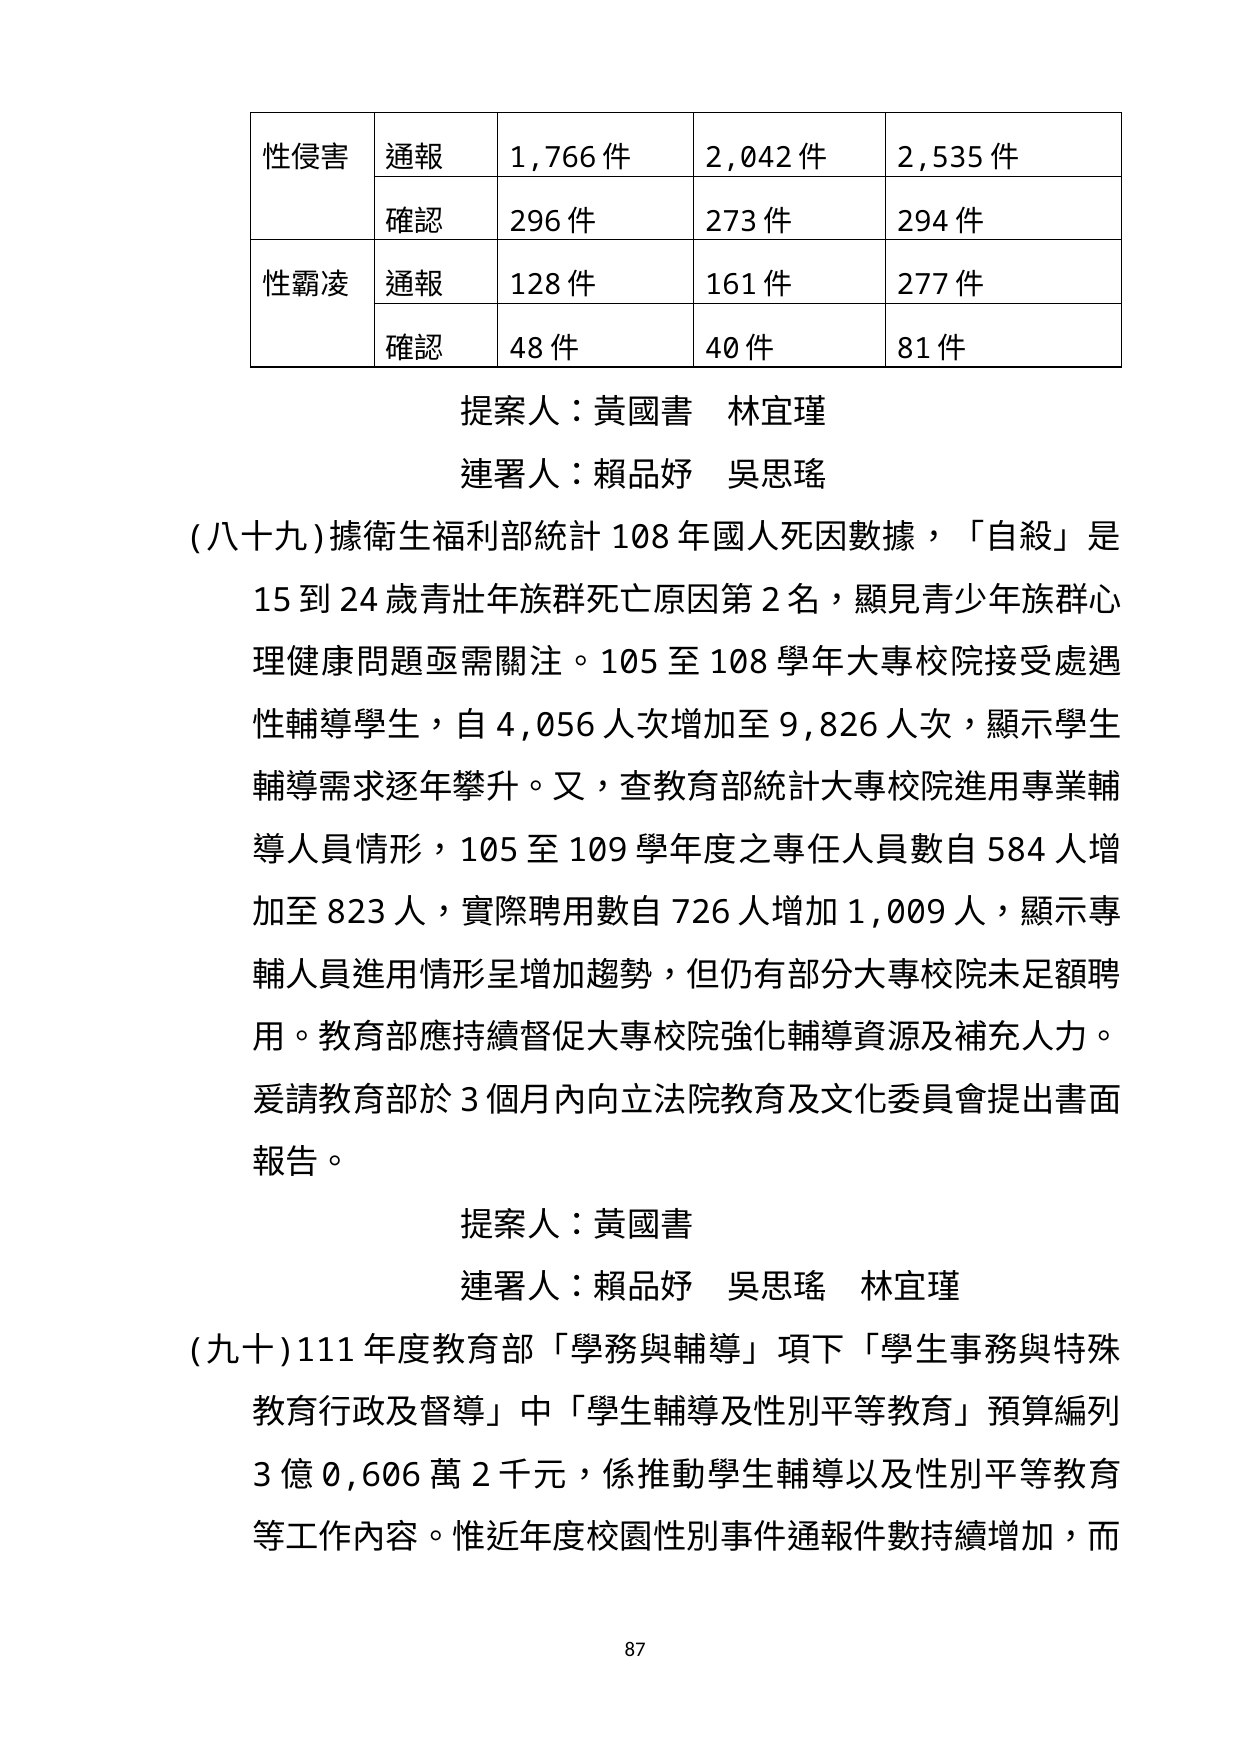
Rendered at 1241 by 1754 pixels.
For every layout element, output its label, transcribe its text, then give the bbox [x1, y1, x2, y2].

table_cell 通報 [375, 113, 497, 176]
text 連署人：賴品妤 吳思瑤 林宜瑾 [460, 1242, 1122, 1305]
table_cell 40件 [694, 304, 885, 366]
text 提案人：黃國書 [460, 1180, 1122, 1242]
table_cell 確認 [375, 304, 497, 366]
table_cell 48件 [498, 304, 693, 366]
table_cell 2,042件 [694, 113, 885, 176]
table_cell 81件 [886, 304, 1121, 366]
table_cell 1,766件 [498, 113, 693, 176]
text (八十九)據衛生福利部統計108年國人死因數據，「自殺」是15到24歲青壯年族群死亡原因第2名，顯見青少年族群心理健康問題亟需關注。105至108學年大專校院接受處遇性輔導學生，自4,056人次增加至9,826人次，顯示學生輔導需求逐年攀升。又，查教育部統計大專校院進用專業輔導人員情形，105至109學年度之專任人員數自584人增加至823人，實際聘用數自726人增加1,009人，顯示專輔人員進用情形呈增加趨勢，但仍有部分大專校院未足額聘用。教育部應持續督促大專校院強化輔導資源及補充人力。爰請教育部於3個月內向立法院教育及文化委員會提出書面報告。 [185, 492, 1122, 1180]
table_cell 296件 [498, 177, 693, 239]
table_cell 性霸凌 [251, 240, 374, 366]
table_cell 性侵害 [251, 113, 374, 239]
table_cell 128件 [498, 240, 693, 303]
table_cell 277件 [886, 240, 1121, 303]
text 連署人：賴品妤 吳思瑤 [460, 430, 1122, 492]
text 提案人：黃國書 林宜瑾 [460, 368, 1122, 430]
table_cell 294件 [886, 177, 1121, 239]
table_cell 通報 [375, 240, 497, 303]
text (九十)111年度教育部「學務與輔導」項下「學生事務與特殊教育行政及督導」中「學生輔導及性別平等教育」預算編列3億0,606萬2千元，係推動學生輔導以及性別平等教育等工作內容。惟近年度校園性別事件通報件數持續增加，而 [185, 1305, 1122, 1555]
table_cell 161件 [694, 240, 885, 303]
table_cell 確認 [375, 177, 497, 239]
table_cell 2,535件 [886, 113, 1121, 176]
table_cell 273件 [694, 177, 885, 239]
